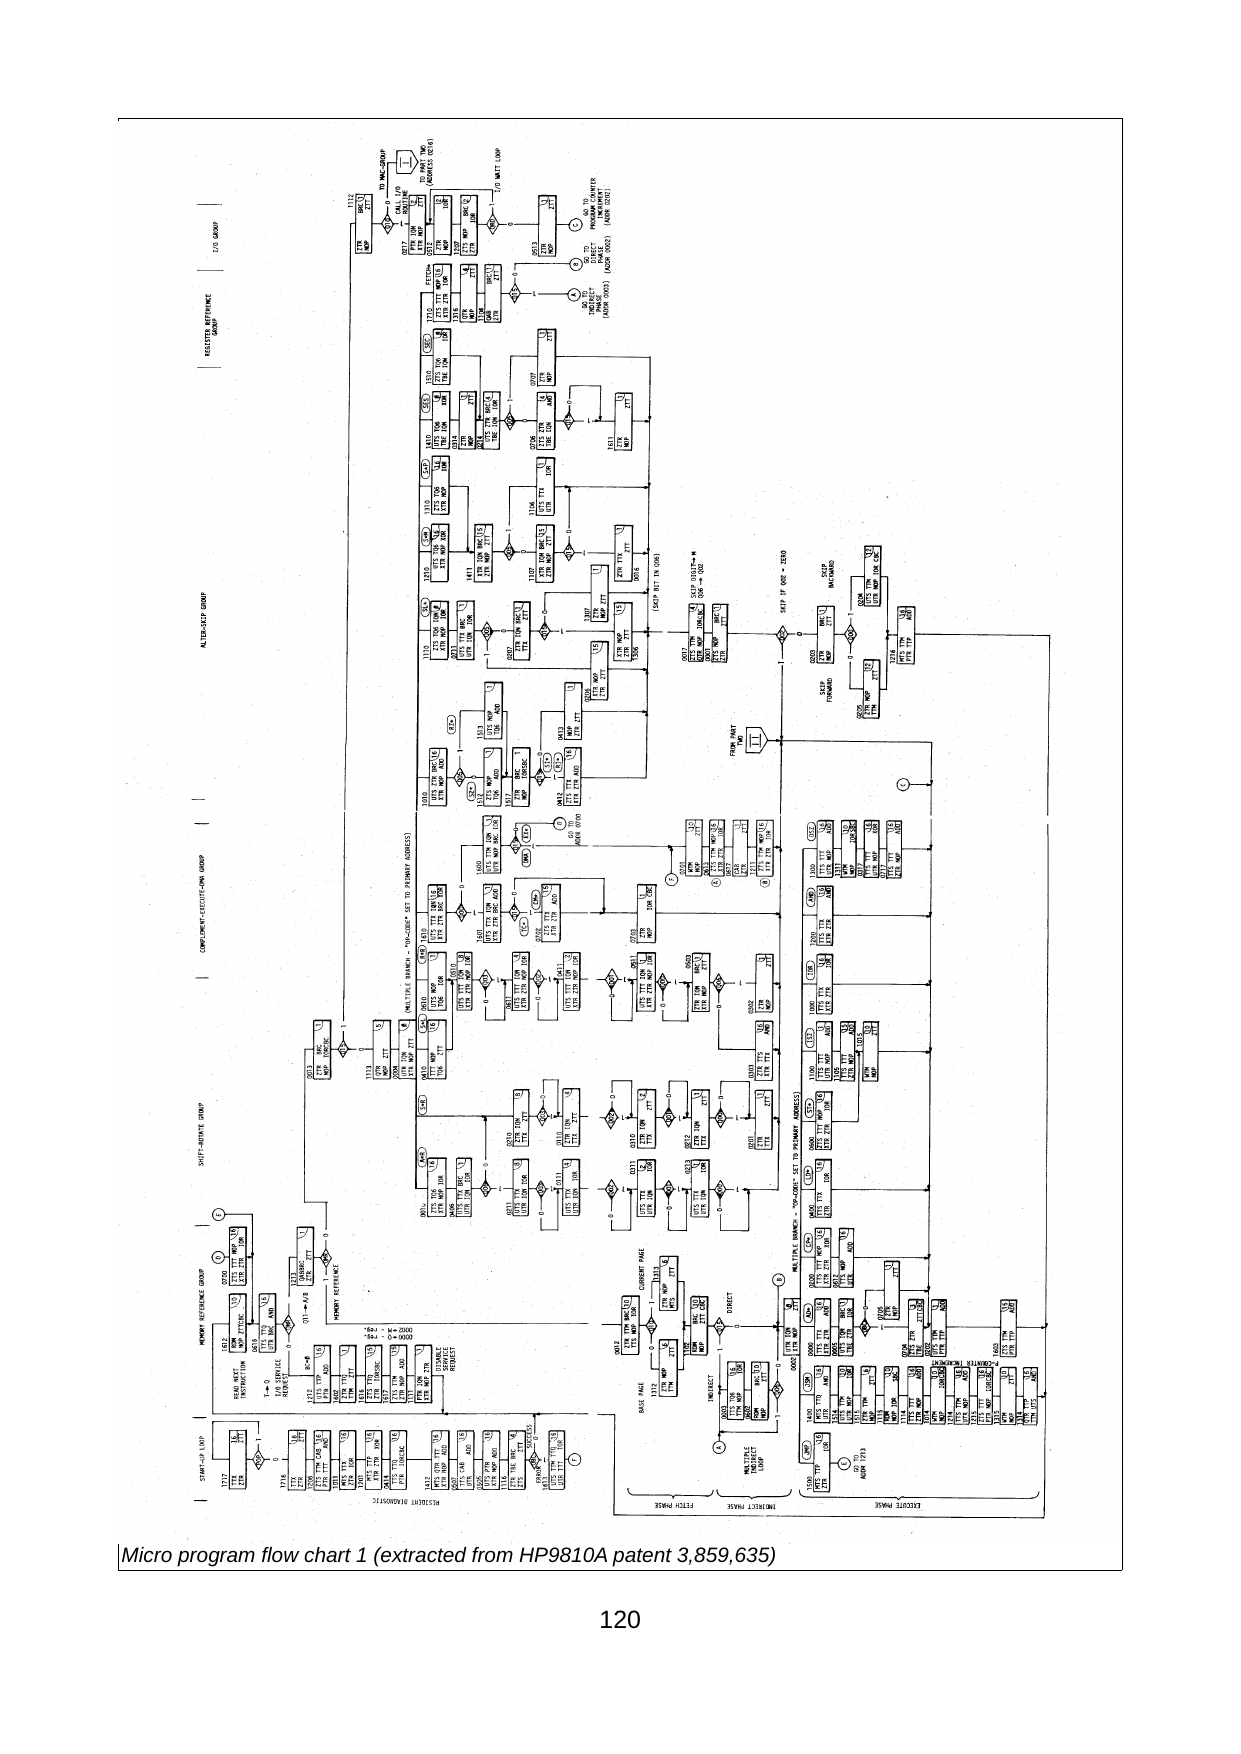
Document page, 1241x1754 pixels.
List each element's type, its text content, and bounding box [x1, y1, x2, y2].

picture [118, 121, 1122, 1544]
text Micro program flow chart 1 (extracted from HP9810A patent 3,859,635) [121, 1544, 1119, 1567]
